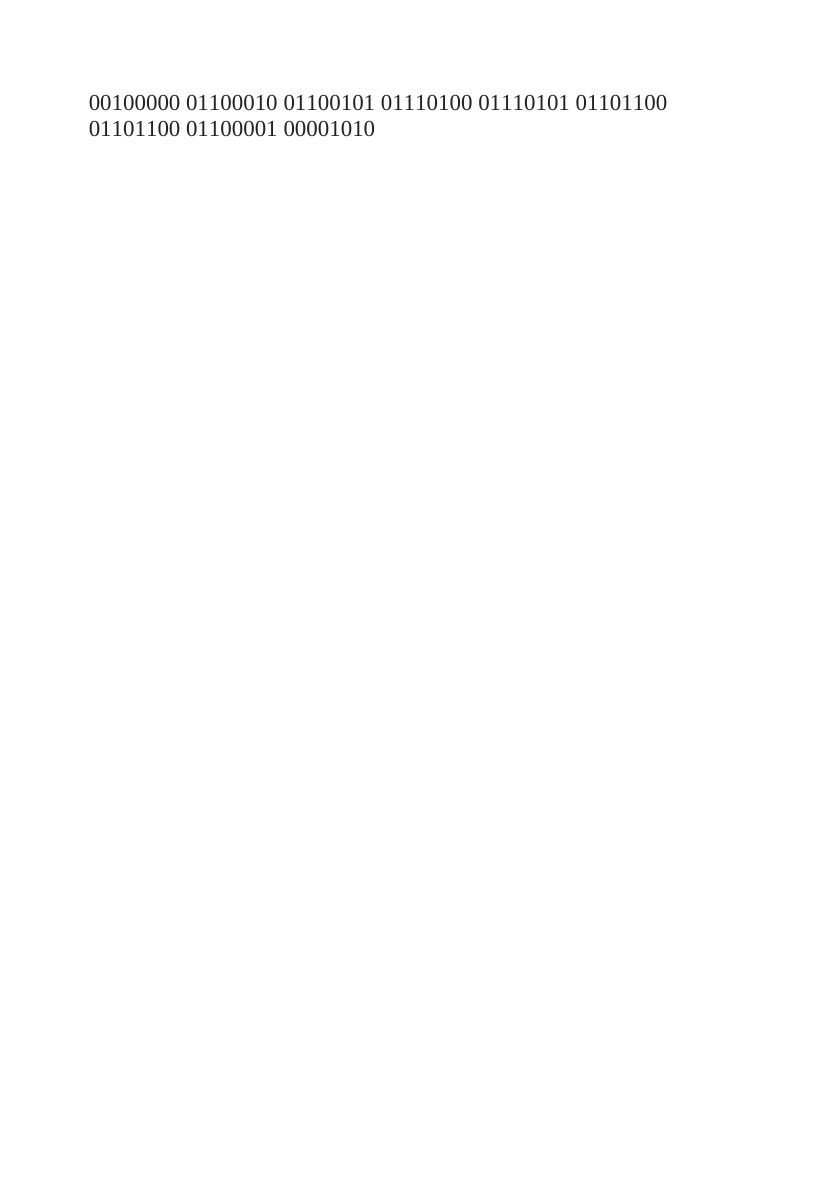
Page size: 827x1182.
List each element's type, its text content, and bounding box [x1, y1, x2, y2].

text 00100000 01100010 01100101 01110100 01110101 01101100 01101100 01100001 00001010 [88, 88, 738, 141]
